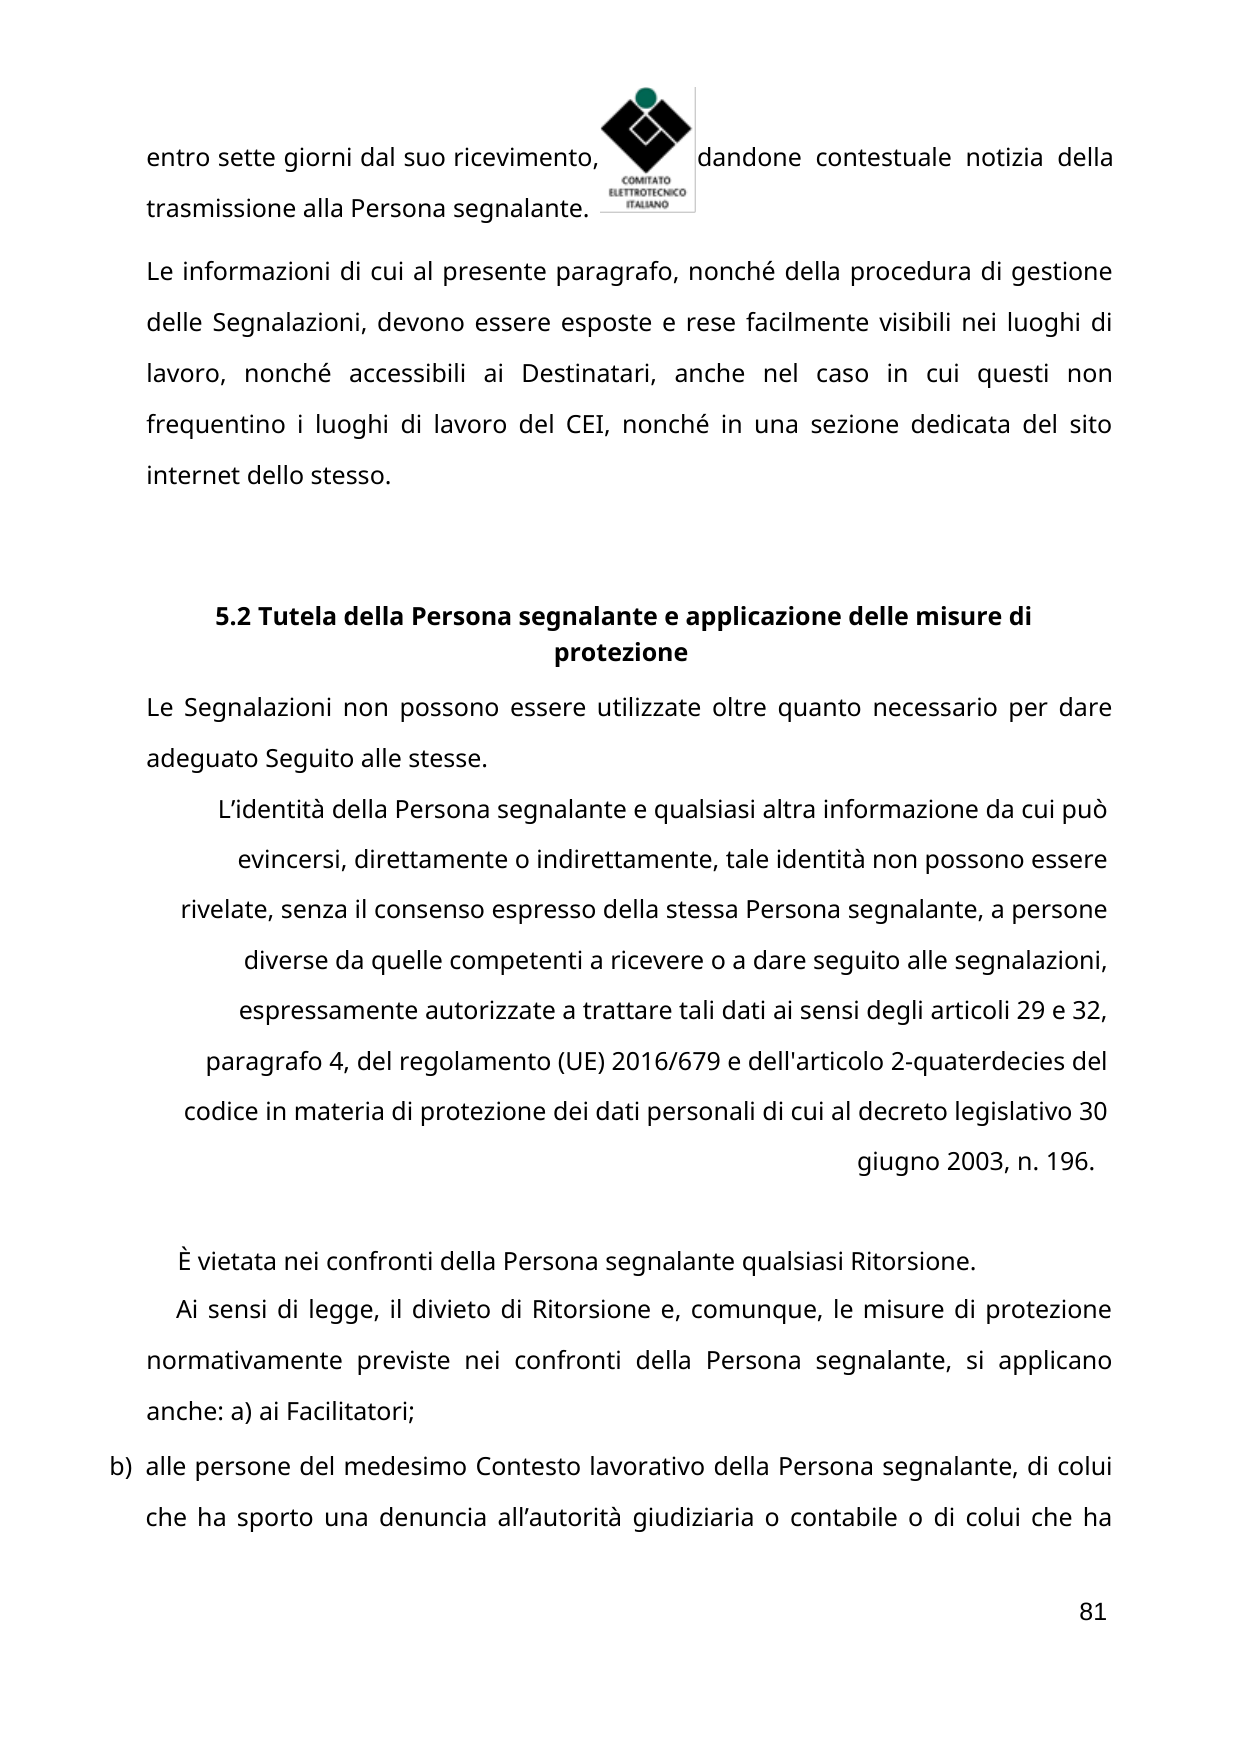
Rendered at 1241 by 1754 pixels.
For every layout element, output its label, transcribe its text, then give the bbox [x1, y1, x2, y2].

text entro sette giorni dal suo ricevimento, dandone contestuale notizia della trasmissione alla Persona segnalante. [146, 139, 1114, 224]
subtitle 5.2 Tutela della Persona segnalante e applicazione delle misure di protezione [146, 598, 1102, 669]
text L’identità della Persona segnalante e qualsiasi altra informazione da cui può evincersi, direttamente o indirettamente, tale identità non possono essere rivelate, senza il consenso espresso della stessa Persona segnalante, a persone diverse da quelle competenti a ricevere o a dare seguito alle segnalazioni, espressamente autorizzate a trattare tali dati ai sensi degli articoli 29 e 32, paragrafo 4, del regolamento (UE) 2016/679 e dell'articolo 2-quaterdecies del codice in materia di protezione dei dati personali di cui al decreto legislativo 30 giugno 2003, n. 196. [145, 792, 1108, 1178]
text Le Segnalazioni non possono essere utilizzate oltre quanto necessario per dare adeguato Seguito alle stesse. [146, 689, 1114, 774]
list alle persone del medesimo Contesto lavorativo della Persona segnalante, di colui che ha sporto una denuncia all’autorità giudiziaria o contabile o di colui che ha [109, 1448, 1114, 1533]
text È vietata nei confronti della Persona segnalante qualsiasi Ritorsione. [177, 1243, 1114, 1277]
text Ai sensi di legge, il divieto di Ritorsione e, comunque, le misure di protezione normativamente previste nei confronti della Persona segnalante, si applicano anche: a) ai Facilitatori; [146, 1291, 1114, 1428]
text Le informazioni di cui al presente paragrafo, nonché della procedura di gestione delle Segnalazioni, devono essere esposte e rese facilmente visibili nei luoghi di lavoro, nonché accessibili ai Destinatari, anche nel caso in cui questi non frequentino i luoghi di lavoro del CEI, nonché in una sezione dedicata del sito internet dello stesso. [146, 253, 1114, 492]
